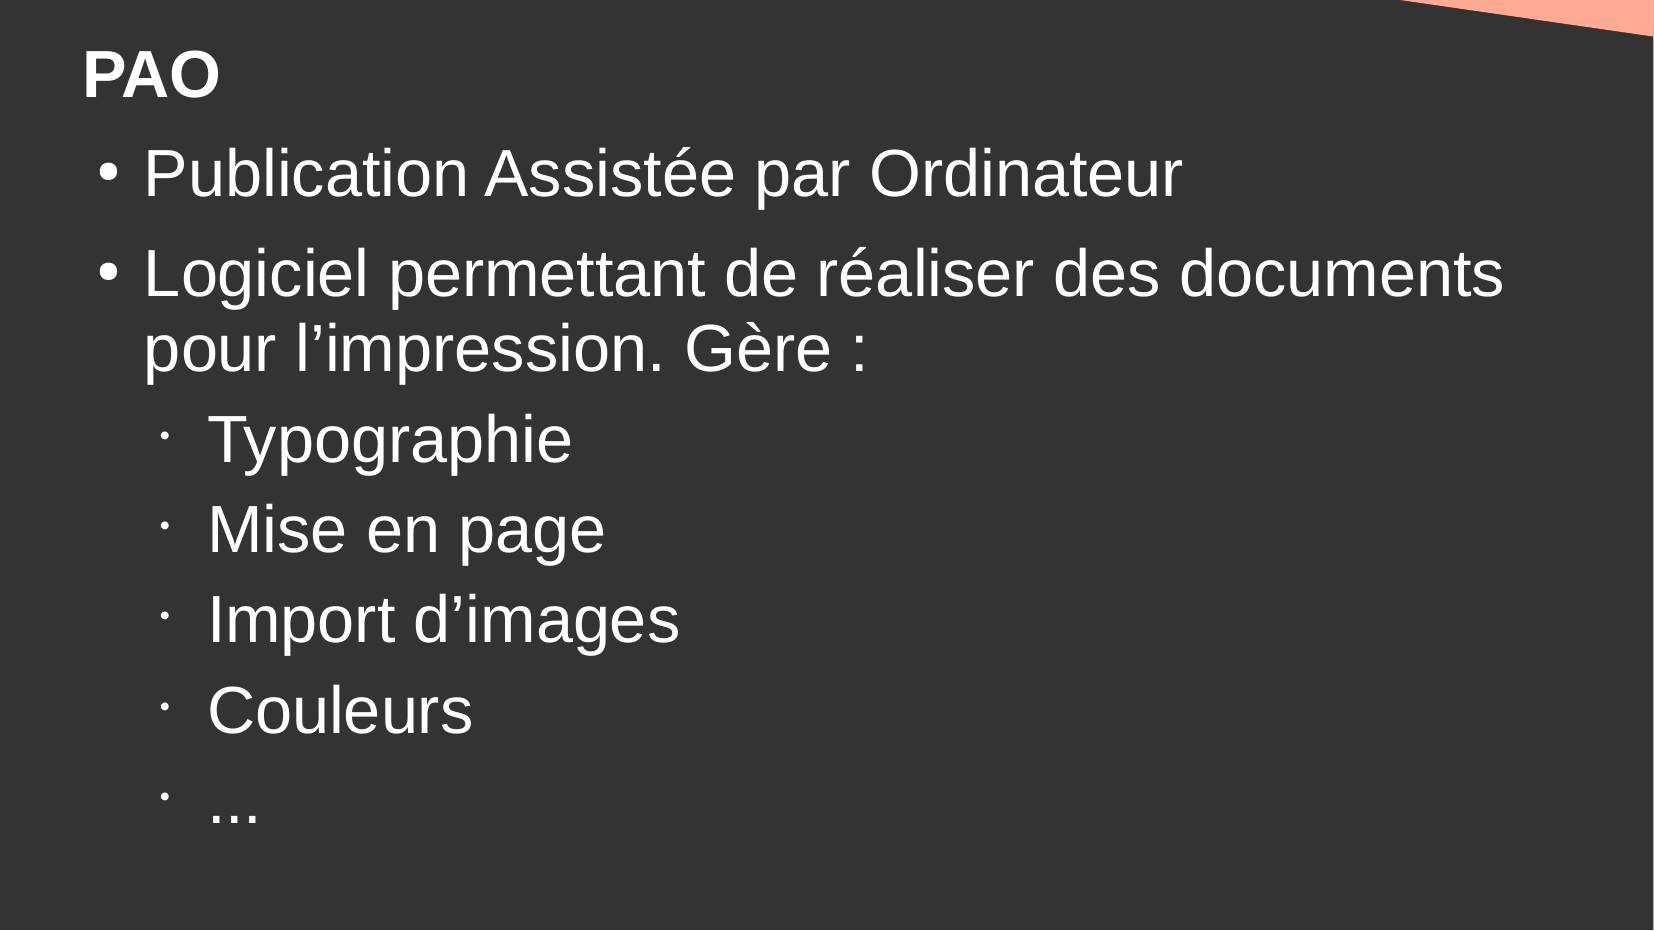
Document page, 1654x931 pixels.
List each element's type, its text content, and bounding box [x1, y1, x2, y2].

title PAO [82, 37, 1571, 122]
text_box [1400, 0, 1654, 37]
list Publication Assistée par Ordinateur Logiciel permettant de réaliser des documents pour l’impression. Gère : Typographie Mise en page Import d’images Couleurs ... [80, 135, 1620, 839]
